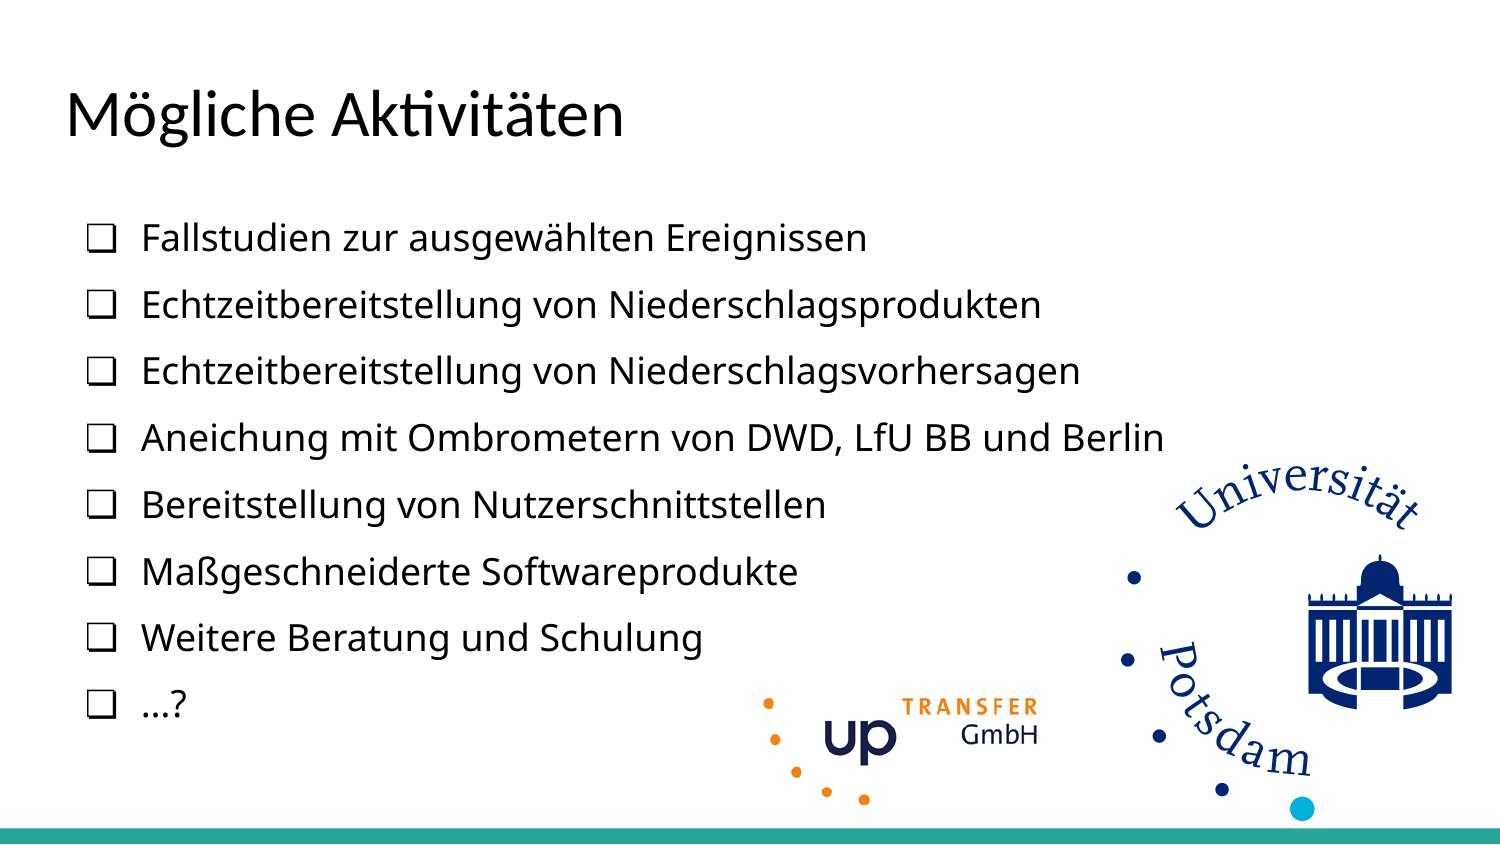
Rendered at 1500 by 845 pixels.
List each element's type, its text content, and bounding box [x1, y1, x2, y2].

picture [1121, 464, 1452, 821]
text_box Mögliche Aktivitäten [51, 55, 1449, 156]
picture [690, 750, 1053, 822]
text_box Fallstudien zur ausgewählten Ereignissen Echtzeitbereitstellung von Niederschlagsprodukten Echtzeitbereitstellung von Niederschlagsvorhersagen Aneichung mit Ombrometern von DWD, LfU BB und Berlin Bereitstellung von Nutzerschnittstellen Maßgeschneiderte Softwareprodukte Weitere Beratung und Schulung …? [51, 192, 1449, 750]
